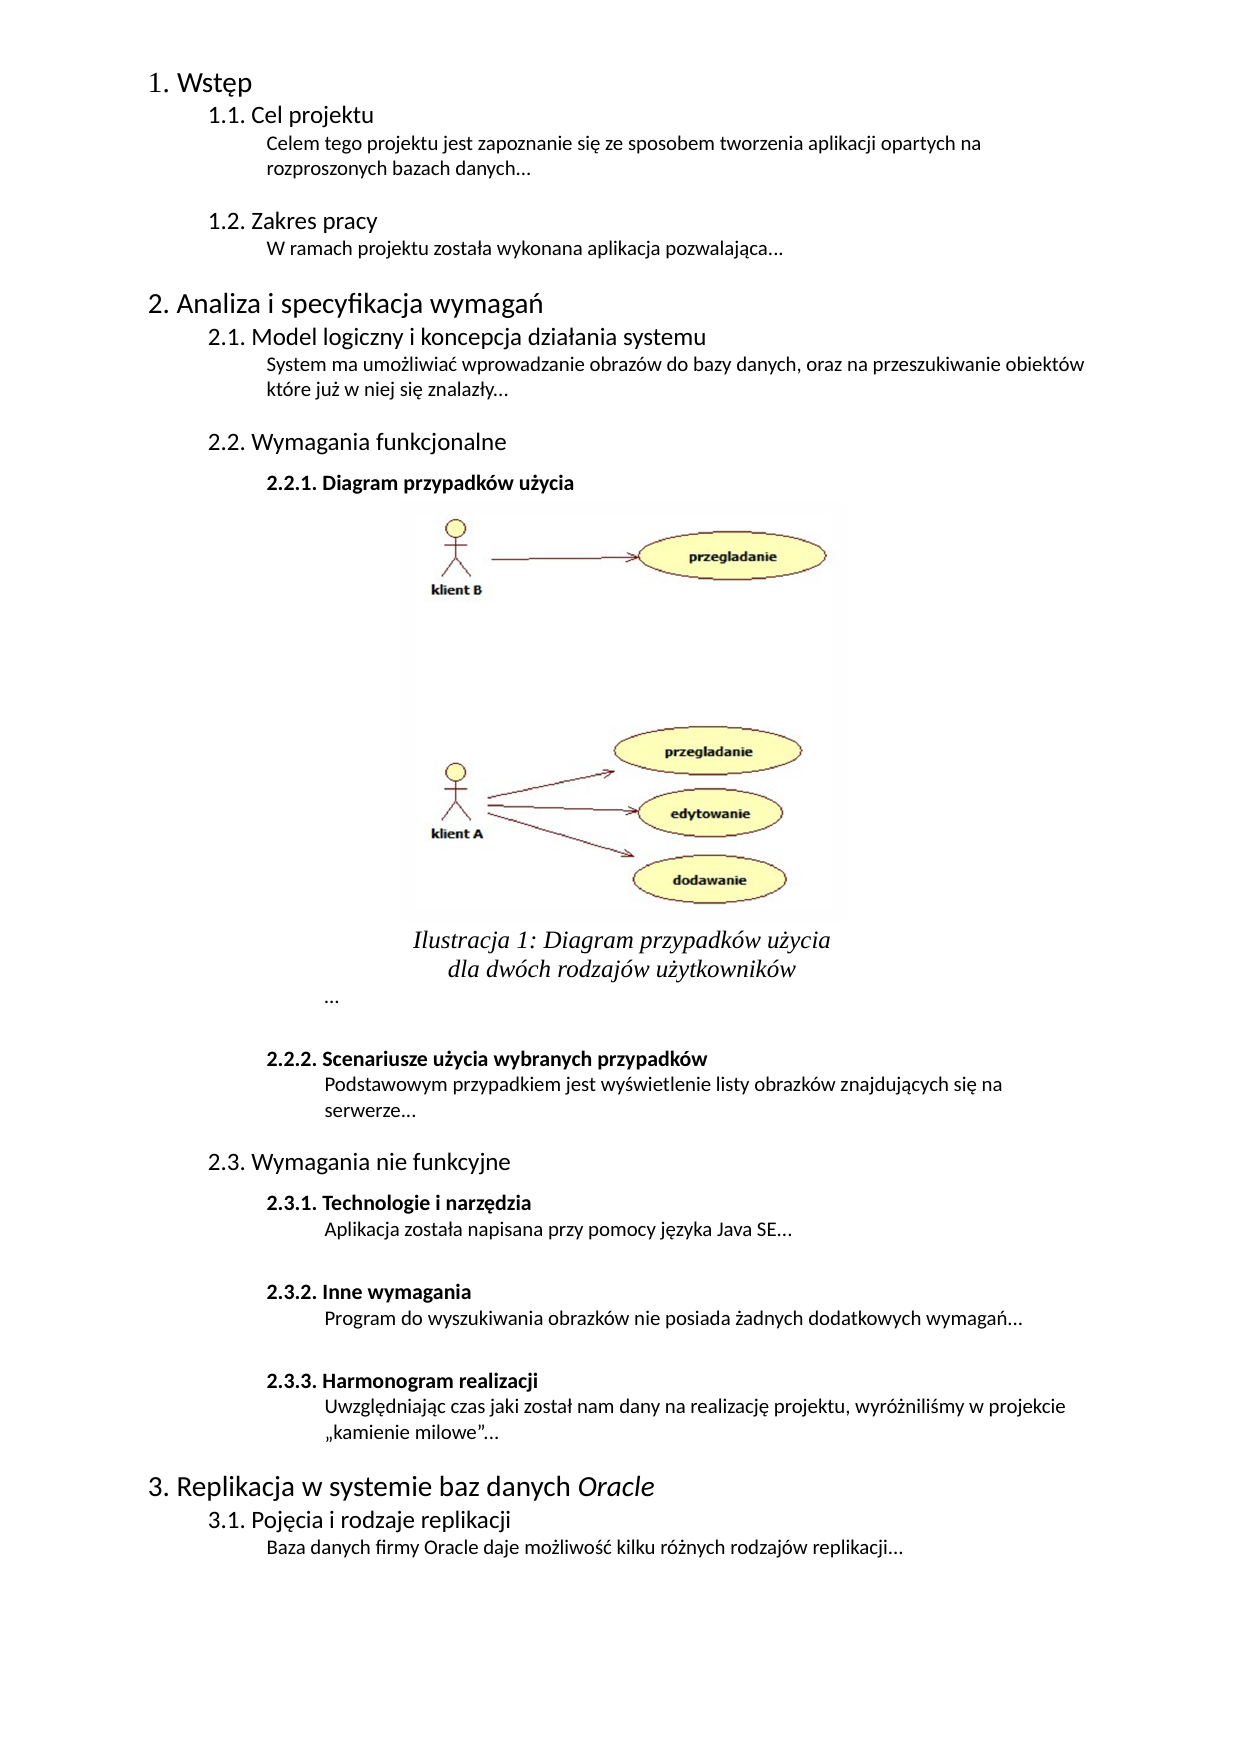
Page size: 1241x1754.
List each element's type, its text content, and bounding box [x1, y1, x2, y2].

subtitle 2.3.1. Technologie i narzędzia [266, 1189, 1098, 1216]
text … [324, 926, 1098, 1008]
text Program do wyszukiwania obrazków nie posiada żadnych dodatkowych wymagań... [324, 1305, 1098, 1330]
text Ilustracja 1: Diagram przypadków użycia dla dwóch rodzajów użytkowników [395, 926, 851, 983]
subtitle 1.1. Cel projektu [208, 100, 1098, 130]
text Podstawowym przypadkiem jest wyświetlenie listy obrazków znajdujących się na serwerze... [324, 1072, 1098, 1122]
subtitle 2.3.3. Harmonogram realizacji [266, 1367, 1098, 1393]
text Baza danych firmy Oracle daje możliwość kilku różnych rodzajów replikacji... [266, 1534, 1098, 1560]
subtitle 3.1. Pojęcia i rodzaje replikacji [208, 1504, 1098, 1534]
text Uwzględniając czas jaki został nam dany na realizację projektu, wyróżniliśmy w projekcie „kamienie milowe”... [324, 1393, 1098, 1444]
subtitle 2.3.2. Inne wymagania [266, 1278, 1098, 1305]
subtitle 2.3. Wymagania nie funkcyjne [208, 1146, 1098, 1177]
subtitle 2.2.1. Diagram przypadków użycia [266, 469, 1098, 496]
text System ma umożliwiać wprowadzanie obrazów do bazy danych, oraz na przeszukiwanie obiektów które już w niej się znalazły... [266, 351, 1098, 402]
text Aplikacja została napisana przy pomocy języka Java SE... [324, 1216, 1098, 1242]
subtitle 2.2.2. Scenariusze użycia wybranych przypadków [266, 1045, 1098, 1072]
text Celem tego projektu jest zapoznanie się ze sposobem tworzenia aplikacji opartych na rozproszonych bazach danych... [266, 130, 1098, 181]
subtitle 2.1. Model logiczny i koncepcja działania systemu [208, 321, 1098, 351]
text W ramach projektu została wykonana aplikacja pozwalająca... [266, 236, 1098, 261]
subtitle 1.2. Zakres pracy [208, 205, 1098, 236]
subtitle 2. Analiza i specyfikacja wymagań [148, 285, 1098, 321]
subtitle 1. Wstęp [148, 64, 1098, 100]
subtitle 3. Replikacja w systemie baz danych Oracle [148, 1468, 1098, 1504]
picture [395, 495, 851, 926]
subtitle 2.2. Wymagania funkcjonalne [208, 426, 1098, 457]
